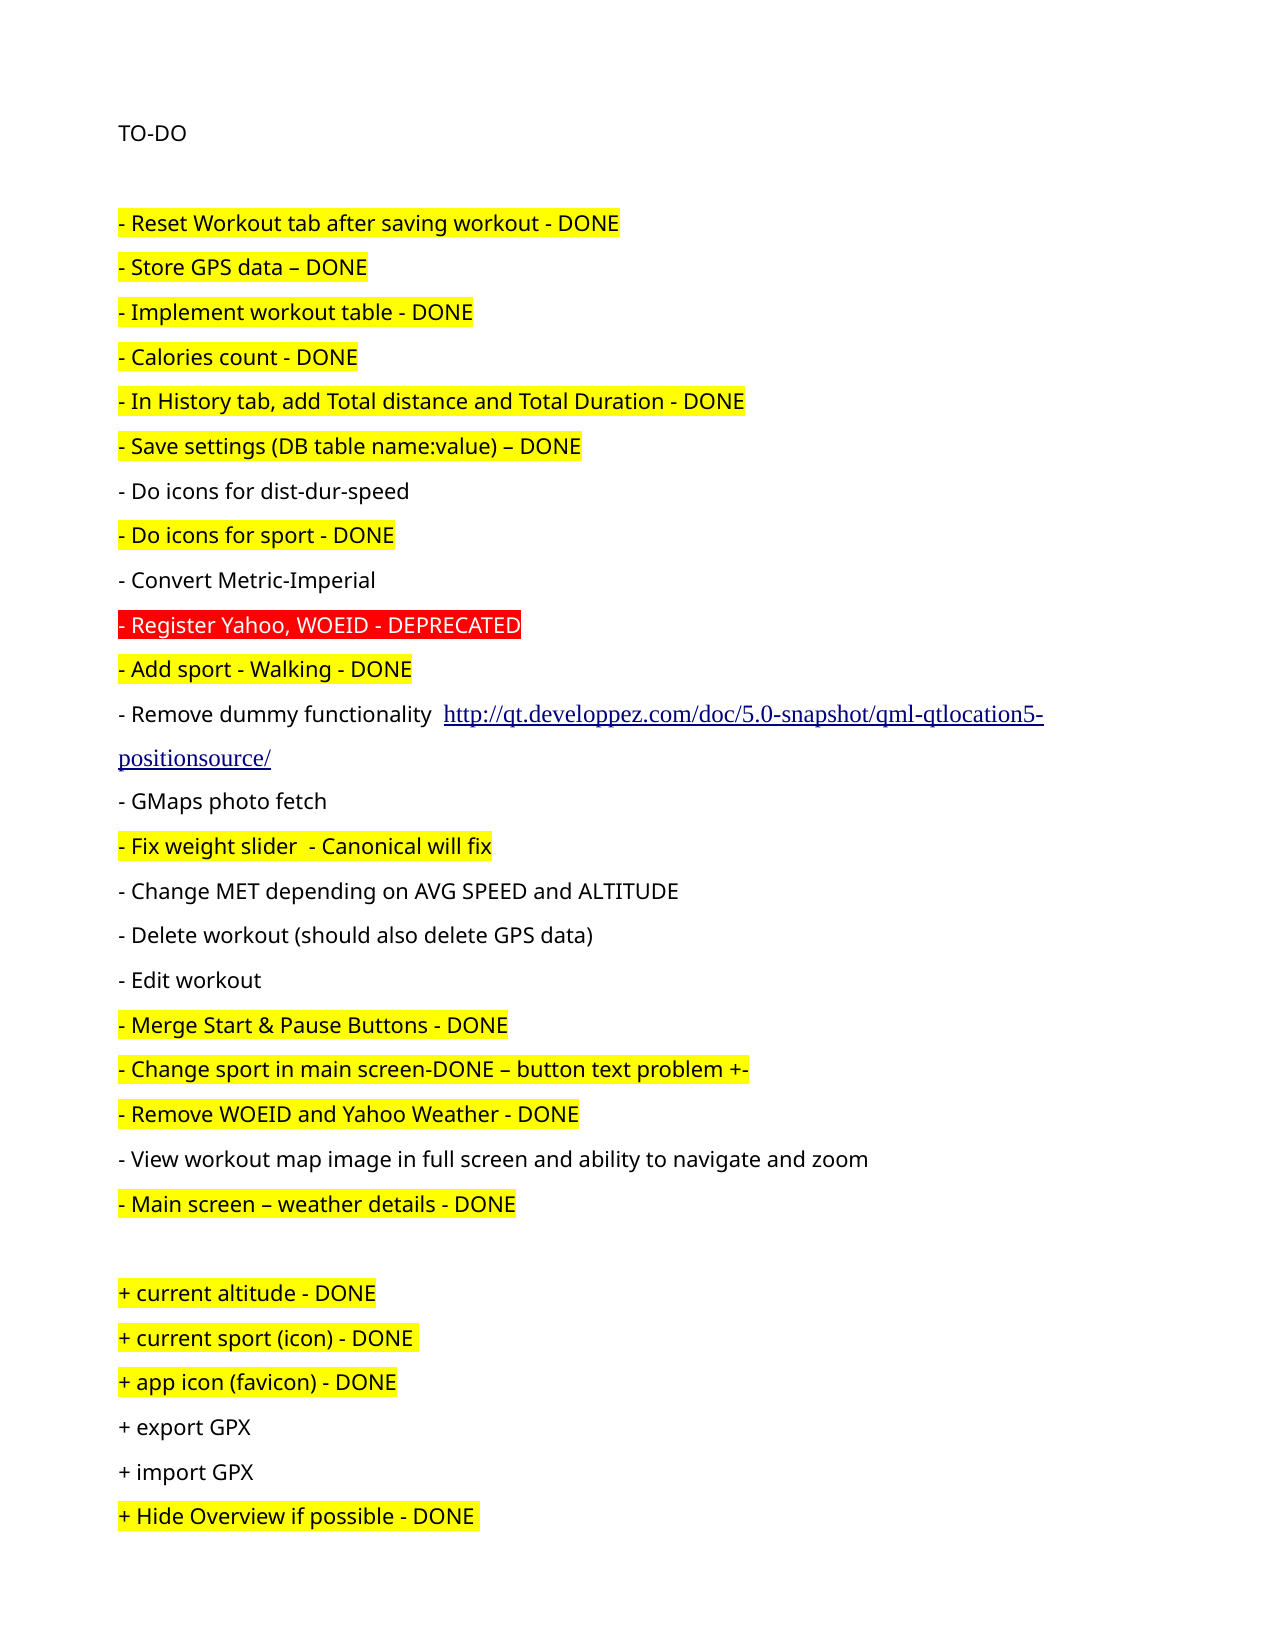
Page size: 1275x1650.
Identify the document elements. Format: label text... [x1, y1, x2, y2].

text TO-DO [118, 118, 1157, 148]
text + export GPX [118, 1412, 1157, 1442]
text - Delete workout (should also delete GPS data) [118, 920, 1157, 950]
text - Convert Metric-Imperial [118, 565, 1157, 595]
text - Edit workout [118, 965, 1157, 995]
text - Implement workout table - DONE [118, 297, 1157, 327]
text - Save settings (DB table name:value) – DONE [118, 431, 1157, 461]
text - Main screen – weather details - DONE [118, 1188, 1157, 1218]
text + current sport (icon) - DONE [118, 1323, 1157, 1352]
text - View workout map image in full screen and ability to navigate and zoom [118, 1144, 1157, 1174]
text + current altitude - DONE [118, 1278, 1157, 1308]
text - Reset Workout tab after saving workout - DONE [118, 207, 1157, 237]
text - Add sport - Walking - DONE [118, 654, 1157, 684]
text - Remove dummy functionality http://qt.developpez.com/doc/5.0-snapshot/qml-qtlocation5-positionsource/ [118, 699, 1157, 772]
text - Register Yahoo, WOEID - DEPRECATED [118, 610, 1157, 639]
text + app icon (favicon) - DONE [118, 1367, 1157, 1397]
text - Remove WOEID and Yahoo Weather - DONE [118, 1099, 1157, 1129]
text - Merge Start & Pause Buttons - DONE [118, 1010, 1157, 1039]
text - Fix weight slider - Canonical will fix [118, 831, 1157, 861]
text - Do icons for dist-dur-speed [118, 476, 1157, 505]
text - Store GPS data – DONE [118, 252, 1157, 282]
text - Change sport in main screen-DONE – button text problem +- [118, 1054, 1157, 1084]
text - Calories count - DONE [118, 342, 1157, 371]
text - Do icons for sport - DONE [118, 520, 1157, 550]
text + Hide Overview if possible - DONE [118, 1501, 1157, 1531]
text - GMaps photo fetch [118, 786, 1157, 816]
text - Change MET depending on AVG SPEED and ALTITUDE [118, 876, 1157, 906]
text + import GPX [118, 1457, 1157, 1486]
text - In History tab, add Total distance and Total Duration - DONE [118, 386, 1157, 416]
